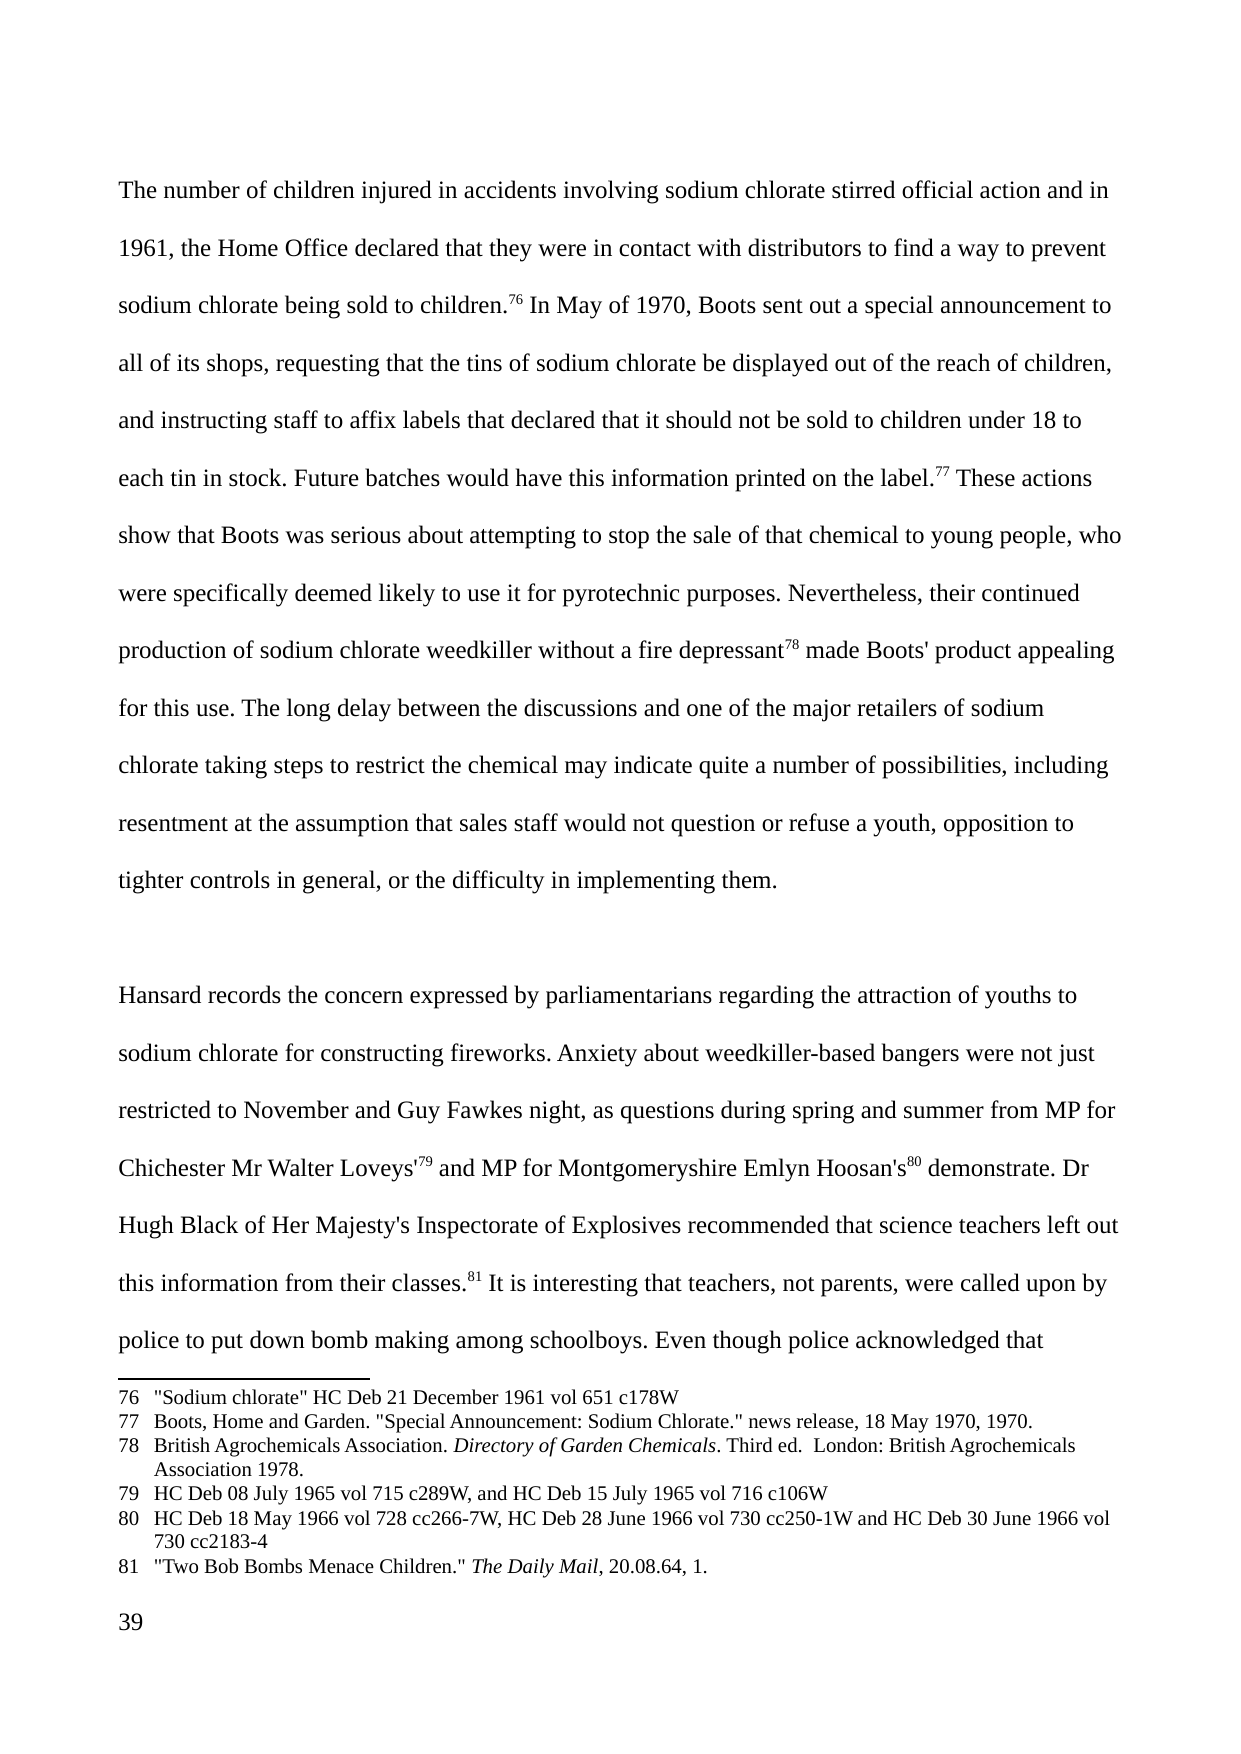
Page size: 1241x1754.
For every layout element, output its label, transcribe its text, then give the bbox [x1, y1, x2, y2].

text The number of children injured in accidents involving sodium chlorate stirred official action and in 1961, the Home Office declared that they were in contact with distributors to find a way to prevent sodium chlorate being sold to children. In May of 1970, Boots sent out a special announcement to all of its shops, requesting that the tins of sodium chlorate be displayed out of the reach of children, and instructing staff to affix labels that declared that it should not be sold to children under 18 to each tin in stock. Future batches would have this information printed on the label. These actions show that Boots was serious about attempting to stop the sale of that chemical to young people, who were specifically deemed likely to use it for pyrotechnic purposes. Nevertheless, their continued production of sodium chlorate weedkiller without a fire depressant made Boots' product appealing for this use. The long delay between the discussions and one of the major retailers of sodium chlorate taking steps to restrict the chemical may indicate quite a number of possibilities, including resentment at the assumption that sales staff would not question or refuse a youth, opposition to tighter controls in general, or the difficulty in implementing them. [118, 176, 1122, 894]
text British Agrochemicals Association. Directory of Garden Chemicals. Third ed. London: British Agrochemicals Association 1978. [118, 1433, 1122, 1481]
text HC Deb 08 July 1965 vol 715 c289W, and HC Deb 15 July 1965 vol 716 c106W [118, 1481, 1122, 1505]
text "Sodium chlorate" HC Deb 21 December 1961 vol 651 c178W [118, 1385, 1122, 1409]
text Boots, Home and Garden. "Special Announcement: Sodium Chlorate." news release, 18 May 1970, 1970. [118, 1409, 1122, 1433]
text Hansard records the concern expressed by parliamentarians regarding the attraction of youths to sodium chlorate for constructing fireworks. Anxiety about weedkiller-based bangers were not just restricted to November and Guy Fawkes night, as questions during spring and summer from MP for Chichester Mr Walter Loveys' and MP for Montgomeryshire Emlyn Hoosan's demonstrate. Dr Hugh Black of Her Majesty's Inspectorate of Explosives recommended that science teachers left out this information from their classes. It is interesting that teachers, not parents, were called upon by police to put down bomb making among schoolboys. Even though police acknowledged that [118, 981, 1122, 1354]
text HC Deb 18 May 1966 vol 728 cc266-7W, HC Deb 28 June 1966 vol 730 cc250-1W and HC Deb 30 June 1966 vol 730 cc2183-4 [118, 1505, 1122, 1553]
text "Two Bob Bombs Menace Children." The Daily Mail, 20.08.64, 1. [118, 1553, 1122, 1578]
